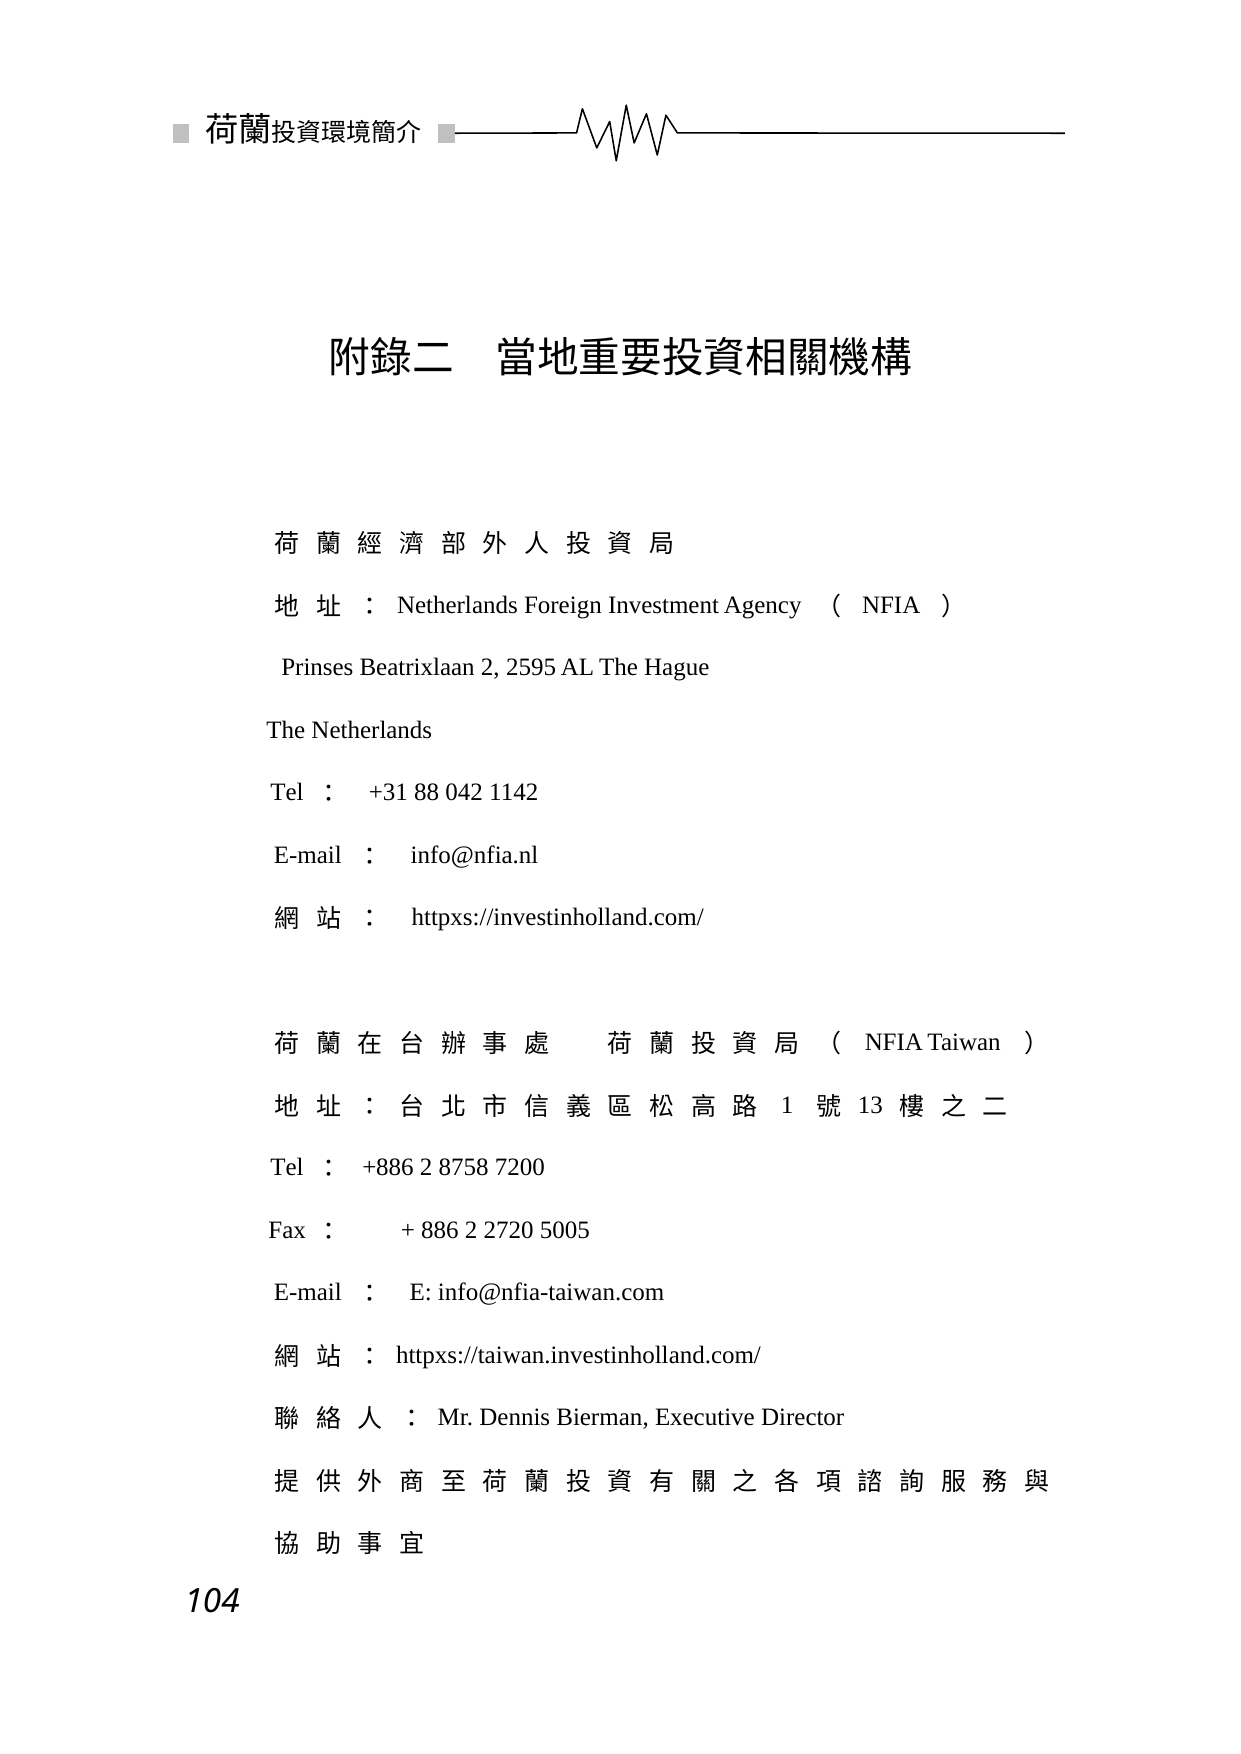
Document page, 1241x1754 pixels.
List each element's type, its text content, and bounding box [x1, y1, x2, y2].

text Tel：+31 88 042 1142 [232, 750, 1058, 813]
text 荷蘭在台辦事處 荷蘭投資局（NFIA Taiwan） [232, 1000, 1058, 1063]
text Prinses Beatrixlaan 2, 2595 AL The Hague [232, 625, 1058, 688]
text 網站：httpxs://taiwan.investinholland.com/ [232, 1313, 1058, 1375]
text 地址：台北市信義區松高路1號13樓之二 [232, 1063, 1058, 1125]
text Tel：+886 2 8758 7200 [232, 1125, 1058, 1188]
text 附錄二 當地重要投資相關機構 [183, 313, 1058, 375]
text Fax： + 886 2 2720 5005 [232, 1188, 1058, 1250]
text 提供外商至荷蘭投資有關之各項諮詢服務與協助事宜 [232, 1438, 1058, 1563]
text E-mail：E: info@nfia-taiwan.com [232, 1250, 1058, 1313]
text 荷蘭經濟部外人投資局 [232, 500, 1058, 563]
text The Netherlands [232, 688, 1058, 750]
text 網站：httpxs://investinholland.com/ [232, 875, 1058, 938]
text 地址：Netherlands Foreign Investment Agency（NFIA） [232, 563, 1058, 625]
text E-mail：info@nfia.nl [232, 813, 1058, 875]
text 聯絡人：Mr. Dennis Bierman, Executive Director [232, 1375, 1058, 1438]
